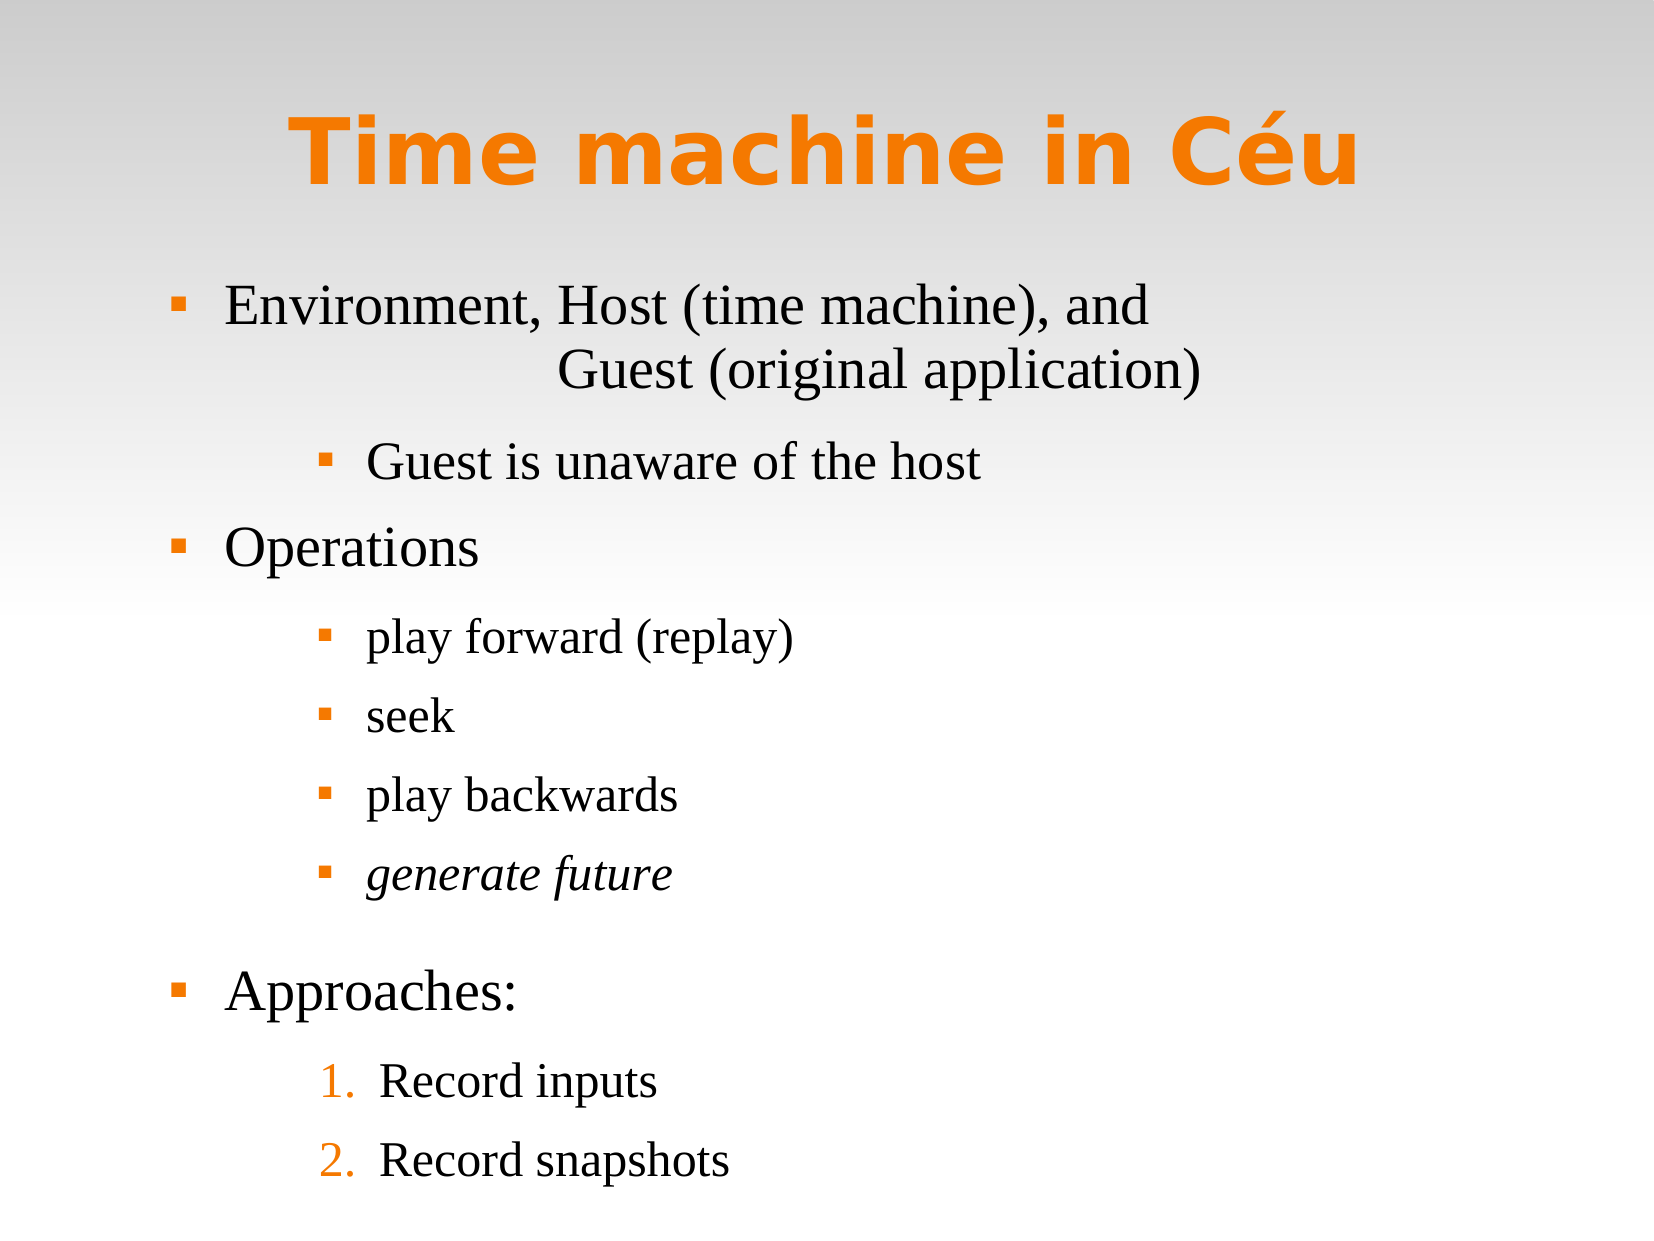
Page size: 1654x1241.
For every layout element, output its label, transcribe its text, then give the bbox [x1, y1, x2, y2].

title Time machine in Céu [82, 49, 1571, 257]
list Environment, Host (time machine), and Guest (original application) Guest is unaware of the host Operations play forward (replay) seek play backwards generate future Approaches: Record inputs Record snapshots [82, 272, 1576, 1241]
